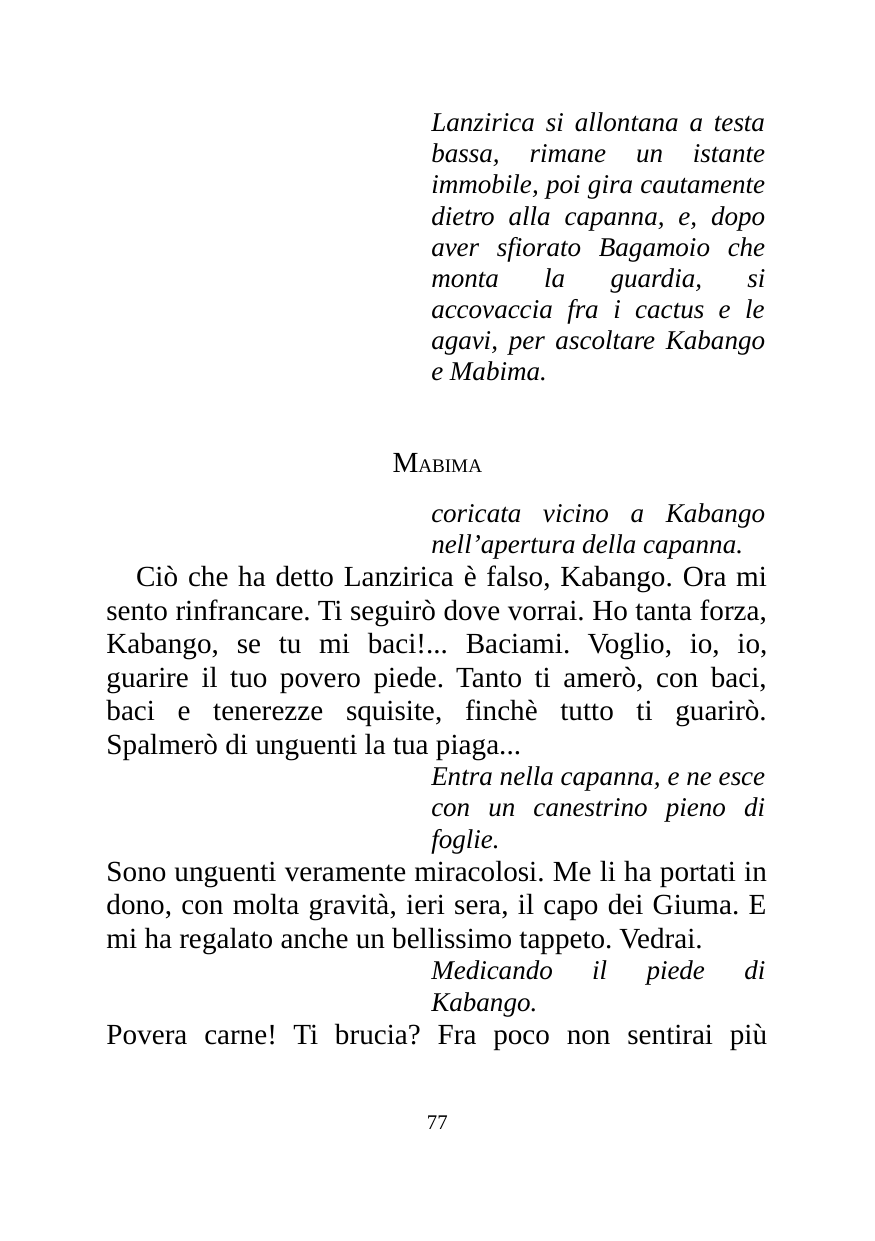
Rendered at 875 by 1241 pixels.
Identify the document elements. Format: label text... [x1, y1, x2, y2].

text Povera carne! Ti brucia? Fra poco non sentirai più [106, 1017, 768, 1050]
text coricata vicino a Kabango nell’apertura della capanna. [431, 497, 768, 559]
text Ciò che ha detto Lanzirica è falso, Kabango. Ora mi sento rinfrancare. Ti seguirò dove vorrai. Ho tanta forza, Kabango, se tu mi baci!... Baciami. Voglio, io, io, guarire il tuo povero piede. Tanto ti amerò, con baci, baci e tenerezze squisite, finchè tutto ti guarirò. Spalmerò di unguenti la tua piaga... [106, 559, 768, 760]
text Lanzirica si allontana a testa bassa, rimane un istante immobile, poi gira cautamente dietro alla capanna, e, dopo aver sfiorato Bagamoio che monta la guardia, si accovaccia fra i cactus e le agavi, per ascoltare Kabango e Mabima. [431, 106, 768, 387]
text Mabima [106, 446, 768, 479]
text Sono unguenti veramente miracolosi. Me li ha portati in dono, con molta gravità, ieri sera, il capo dei Giuma. E mi ha regalato anche un bellissimo tappeto. Vedrai. [106, 854, 768, 954]
text Medicando il piede di Kabango. [431, 954, 768, 1017]
text Entra nella capanna, e ne esce con un canestrino pieno di foglie. [431, 760, 768, 854]
